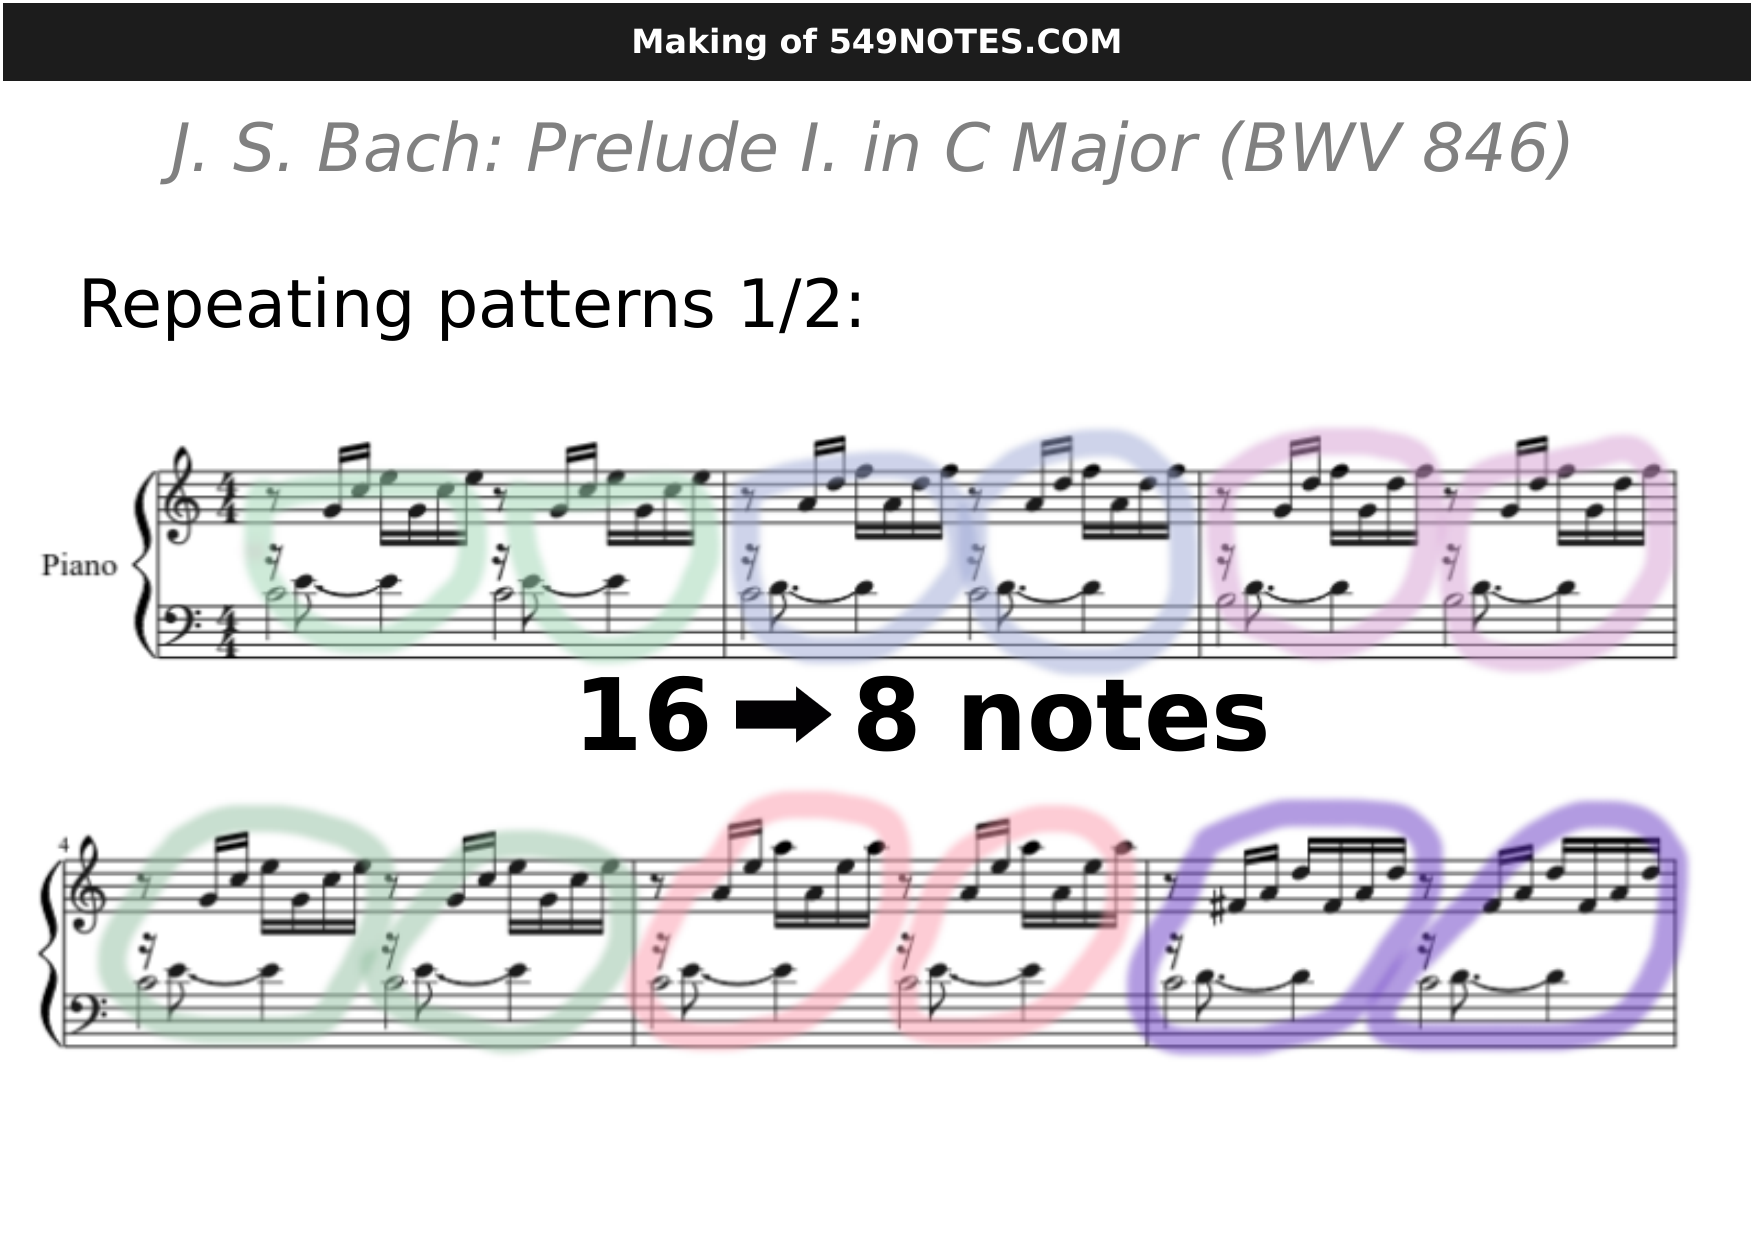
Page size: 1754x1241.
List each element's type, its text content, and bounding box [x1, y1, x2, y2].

picture [448, 296, 468, 323]
picture [383, 296, 403, 322]
picture [91, 296, 108, 301]
picture [255, 309, 274, 323]
text Repeating patterns 1/2: [3, 265, 1751, 343]
picture [214, 296, 235, 306]
picture [13, 296, 1702, 1087]
picture [488, 309, 507, 323]
picture [131, 296, 152, 306]
picture [174, 296, 194, 323]
text J. S. Bach: Prelude I. in C Major (BWV 846) [3, 110, 1751, 188]
picture [582, 296, 603, 306]
